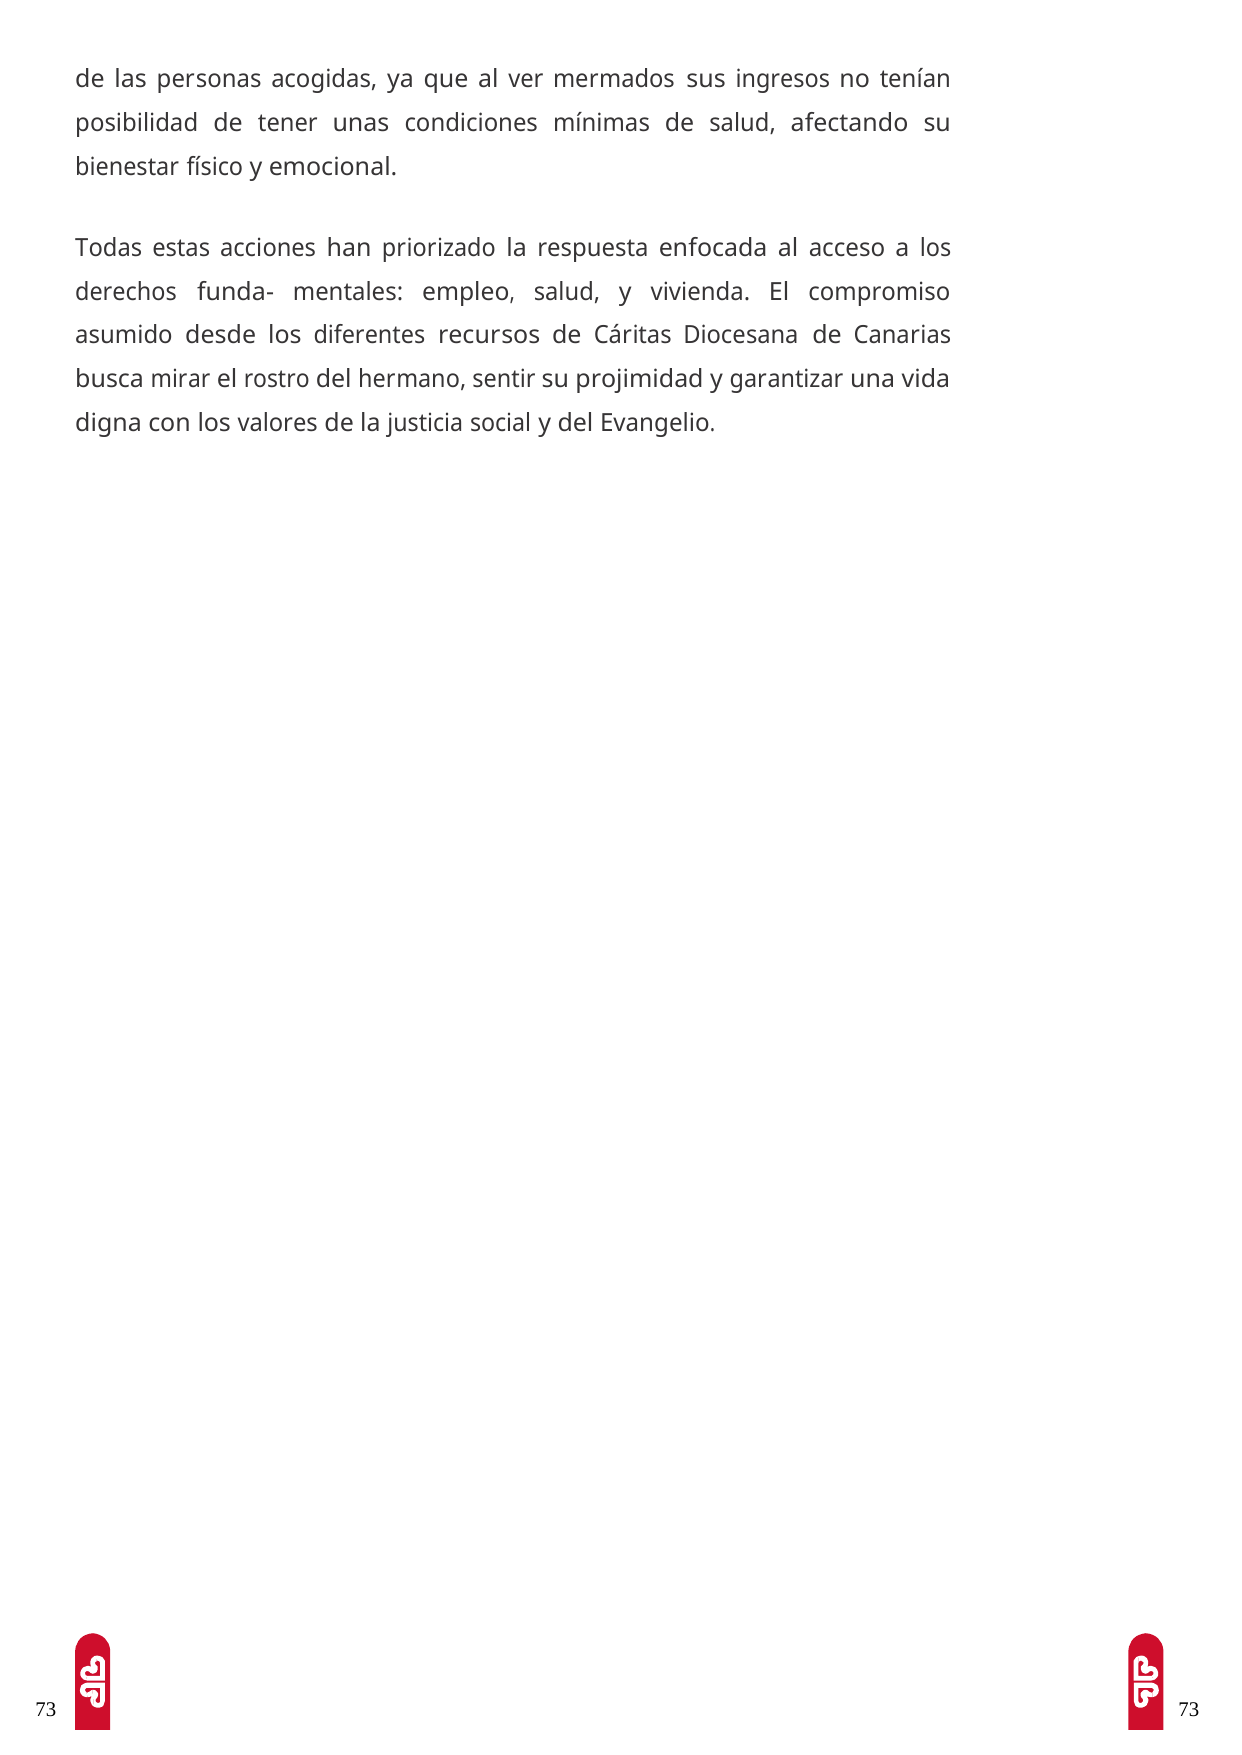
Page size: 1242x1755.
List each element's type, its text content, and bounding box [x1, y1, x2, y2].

text de las personas acogidas, ya que al ver mermados sus ingresos no tenían posibilidad de tener unas condiciones mínimas de salud, afectando su bienestar físico y emocional. [75, 60, 951, 182]
text Todas estas acciones han priorizado la respuesta enfocada al acceso a los derechos funda- mentales: empleo, salud, y vivienda. El compromiso asumido desde los diferentes recursos de Cáritas Diocesana de Canarias busca mirar el rostro del hermano, sentir su projimidad y garantizar una vida digna con los valores de la justicia social y del Evangelio. [75, 229, 951, 439]
